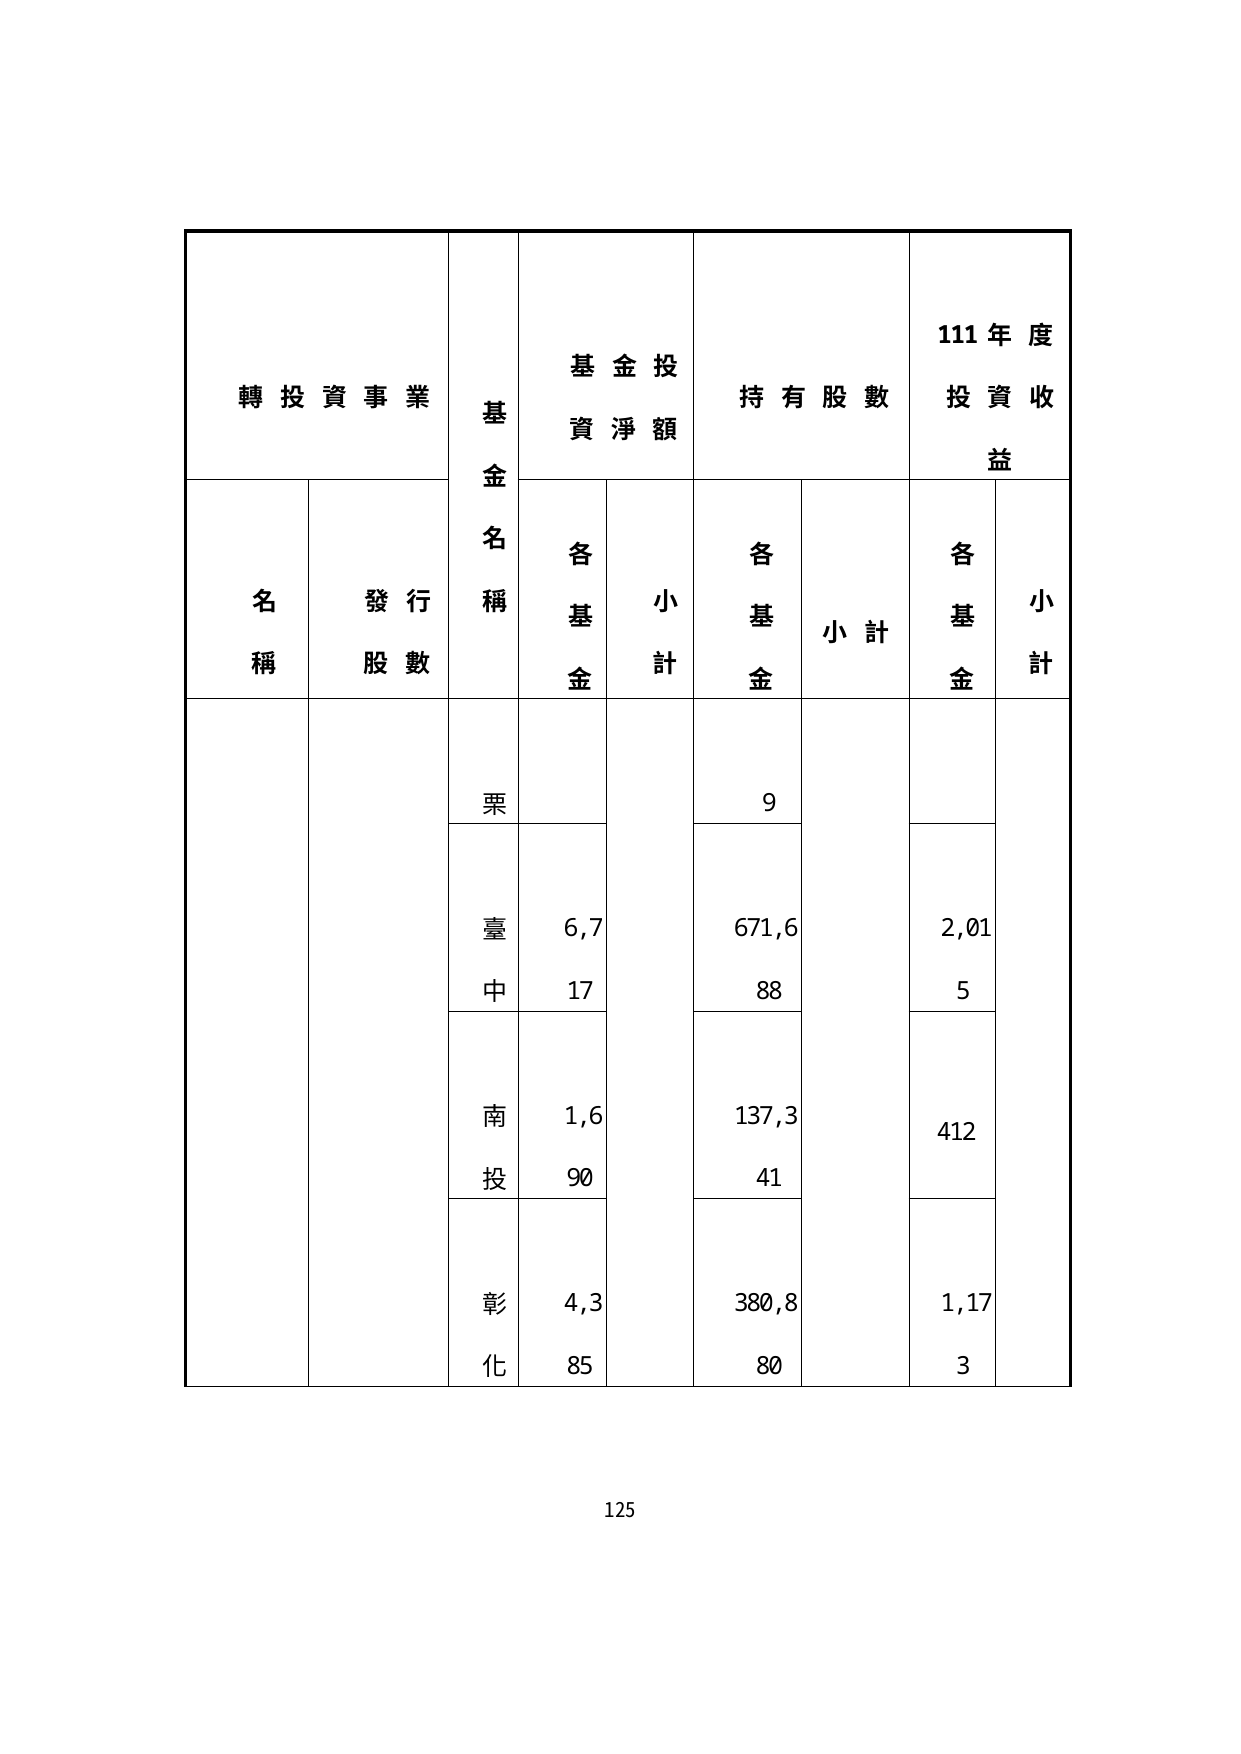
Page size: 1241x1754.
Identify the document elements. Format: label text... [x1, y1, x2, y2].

table_cell 栗 [449, 699, 518, 823]
table_cell 671,688 [694, 824, 801, 1011]
table_cell 9 [694, 699, 801, 823]
table_cell 小計 [996, 480, 1069, 698]
table_cell [187, 699, 308, 1386]
table_cell 137,341 [694, 1012, 801, 1198]
table_cell 南投 [449, 1012, 518, 1198]
table_cell 名稱 [187, 480, 308, 698]
table_header 基金投資淨額 [519, 233, 693, 479]
table_cell 412 [910, 1012, 995, 1198]
table_cell [309, 699, 448, 1386]
table_cell 小計 [607, 480, 693, 698]
table_cell 2,015 [910, 824, 995, 1011]
table_cell [802, 699, 909, 1386]
table_cell 臺中 [449, 824, 518, 1011]
table_cell 6,717 [519, 824, 606, 1011]
table_cell 彰化 [449, 1199, 518, 1386]
table_cell [607, 699, 693, 1386]
table_cell 各基金 [910, 480, 995, 698]
table_header 轉投資事業 [187, 233, 448, 479]
table_cell 發行股數 [309, 480, 448, 698]
table_cell 1,173 [910, 1199, 995, 1386]
table_cell 各基金 [694, 480, 801, 698]
table_cell 380,880 [694, 1199, 801, 1386]
table_cell 1,690 [519, 1012, 606, 1198]
table_header 111年度 投資收益 [910, 233, 1069, 479]
table_header 基金名稱 [449, 233, 518, 698]
table_cell 小計 [802, 480, 909, 698]
table_cell 各基金 [519, 480, 606, 698]
table_cell [910, 699, 995, 823]
table_header 持有股數 [694, 233, 909, 479]
table_cell 4,385 [519, 1199, 606, 1386]
table_cell [519, 699, 606, 823]
table_cell [996, 699, 1069, 1386]
